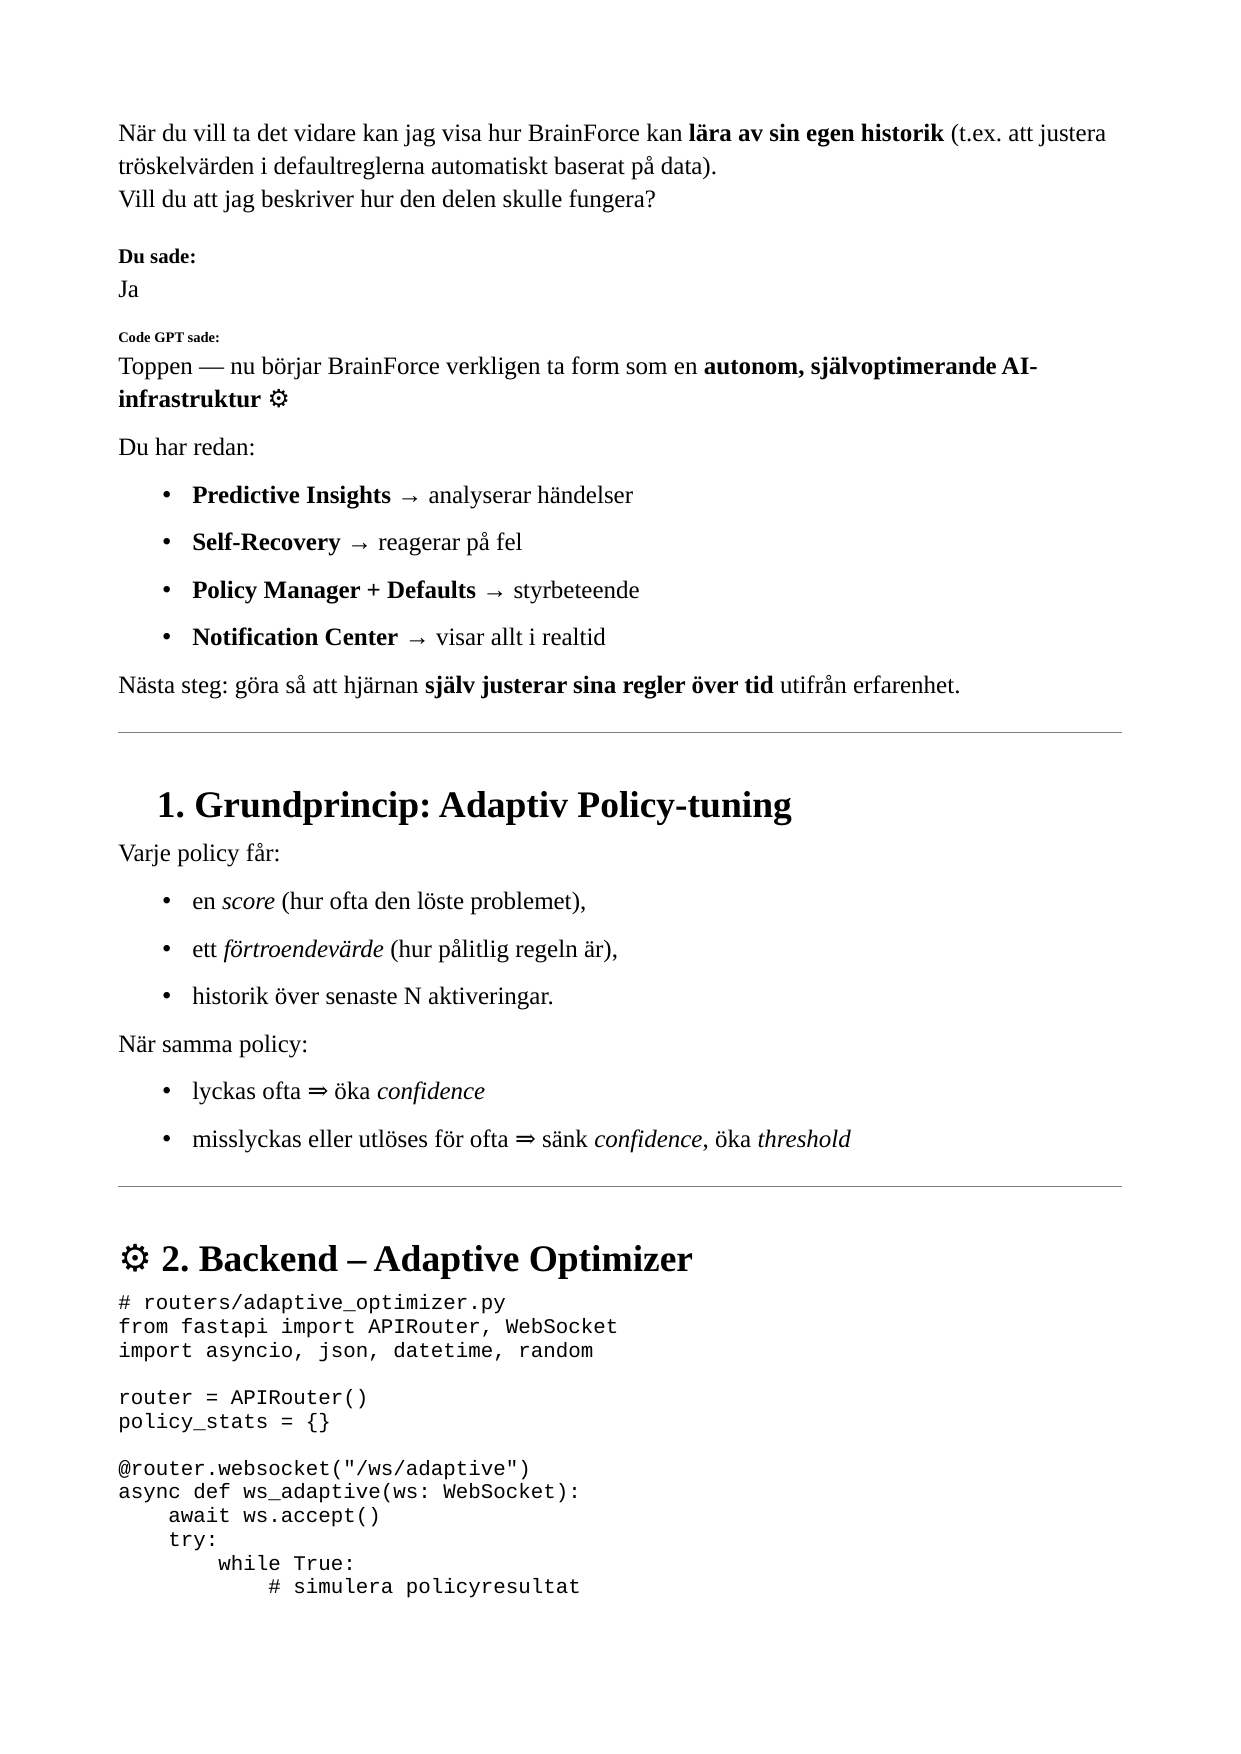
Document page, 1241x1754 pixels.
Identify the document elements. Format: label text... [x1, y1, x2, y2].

text Varje policy får: [118, 838, 1122, 867]
list Predictive Insights → analyserar händelser [162, 480, 1122, 508]
list Policy Manager + Defaults → styrbeteende [162, 575, 1122, 604]
text await ws.accept() [118, 1505, 1122, 1529]
text try: [118, 1529, 1122, 1552]
text while True: [118, 1552, 1122, 1576]
text Nästa steg: göra så att hjärnan själv justerar sina regler över tid utifrån erfarenhet. [118, 670, 1122, 699]
list en score (hur ofta den löste problemet), [162, 886, 1122, 915]
text Toppen — nu börjar BrainForce verkligen ta form som en autonom, självoptimerande AI-infrastruktur 🧠⚙️ [118, 351, 1122, 413]
text # routers/adaptive_optimizer.py [118, 1292, 1122, 1316]
text Du har redan: [118, 432, 1122, 461]
list Self-Recovery → reagerar på fel [162, 527, 1122, 556]
subtitle Code GPT sade: [118, 328, 1122, 345]
text # simulera policyresultat [118, 1576, 1122, 1600]
list misslyckas eller utlöses för ofta ⇒ sänk confidence, öka threshold [162, 1124, 1122, 1153]
subtitle 🧩 1. Grundprincip: Adaptiv Policy-tuning [118, 783, 1122, 826]
subtitle ⚙️ 2. Backend – Adaptive Optimizer [118, 1237, 1122, 1280]
text När du vill ta det vidare kan jag visa hur BrainForce kan lära av sin egen historik (t.ex. att justera tröskelvärden i defaultreglerna automatiskt baserat på data). Vill du att jag beskriver hur den delen skulle fungera? [118, 118, 1122, 213]
text import asyncio, json, datetime, random [118, 1340, 1122, 1363]
list historik över senaste N aktiveringar. [162, 981, 1122, 1010]
text router = APIRouter() [118, 1387, 1122, 1411]
text from fastapi import APIRouter, WebSocket [118, 1316, 1122, 1340]
text policy_stats = {} [118, 1411, 1122, 1434]
text @router.websocket("/ws/adaptive") [118, 1458, 1122, 1482]
text async def ws_adaptive(ws: WebSocket): [118, 1482, 1122, 1505]
subtitle Du sade: [118, 244, 1122, 268]
text Ja [118, 274, 1122, 303]
list Notification Center → visar allt i realtid [162, 622, 1122, 651]
list lyckas ofta ⇒ öka confidence [162, 1076, 1122, 1105]
text När samma policy: [118, 1029, 1122, 1058]
list ett förtroendevärde (hur pålitlig regeln är), [162, 934, 1122, 962]
